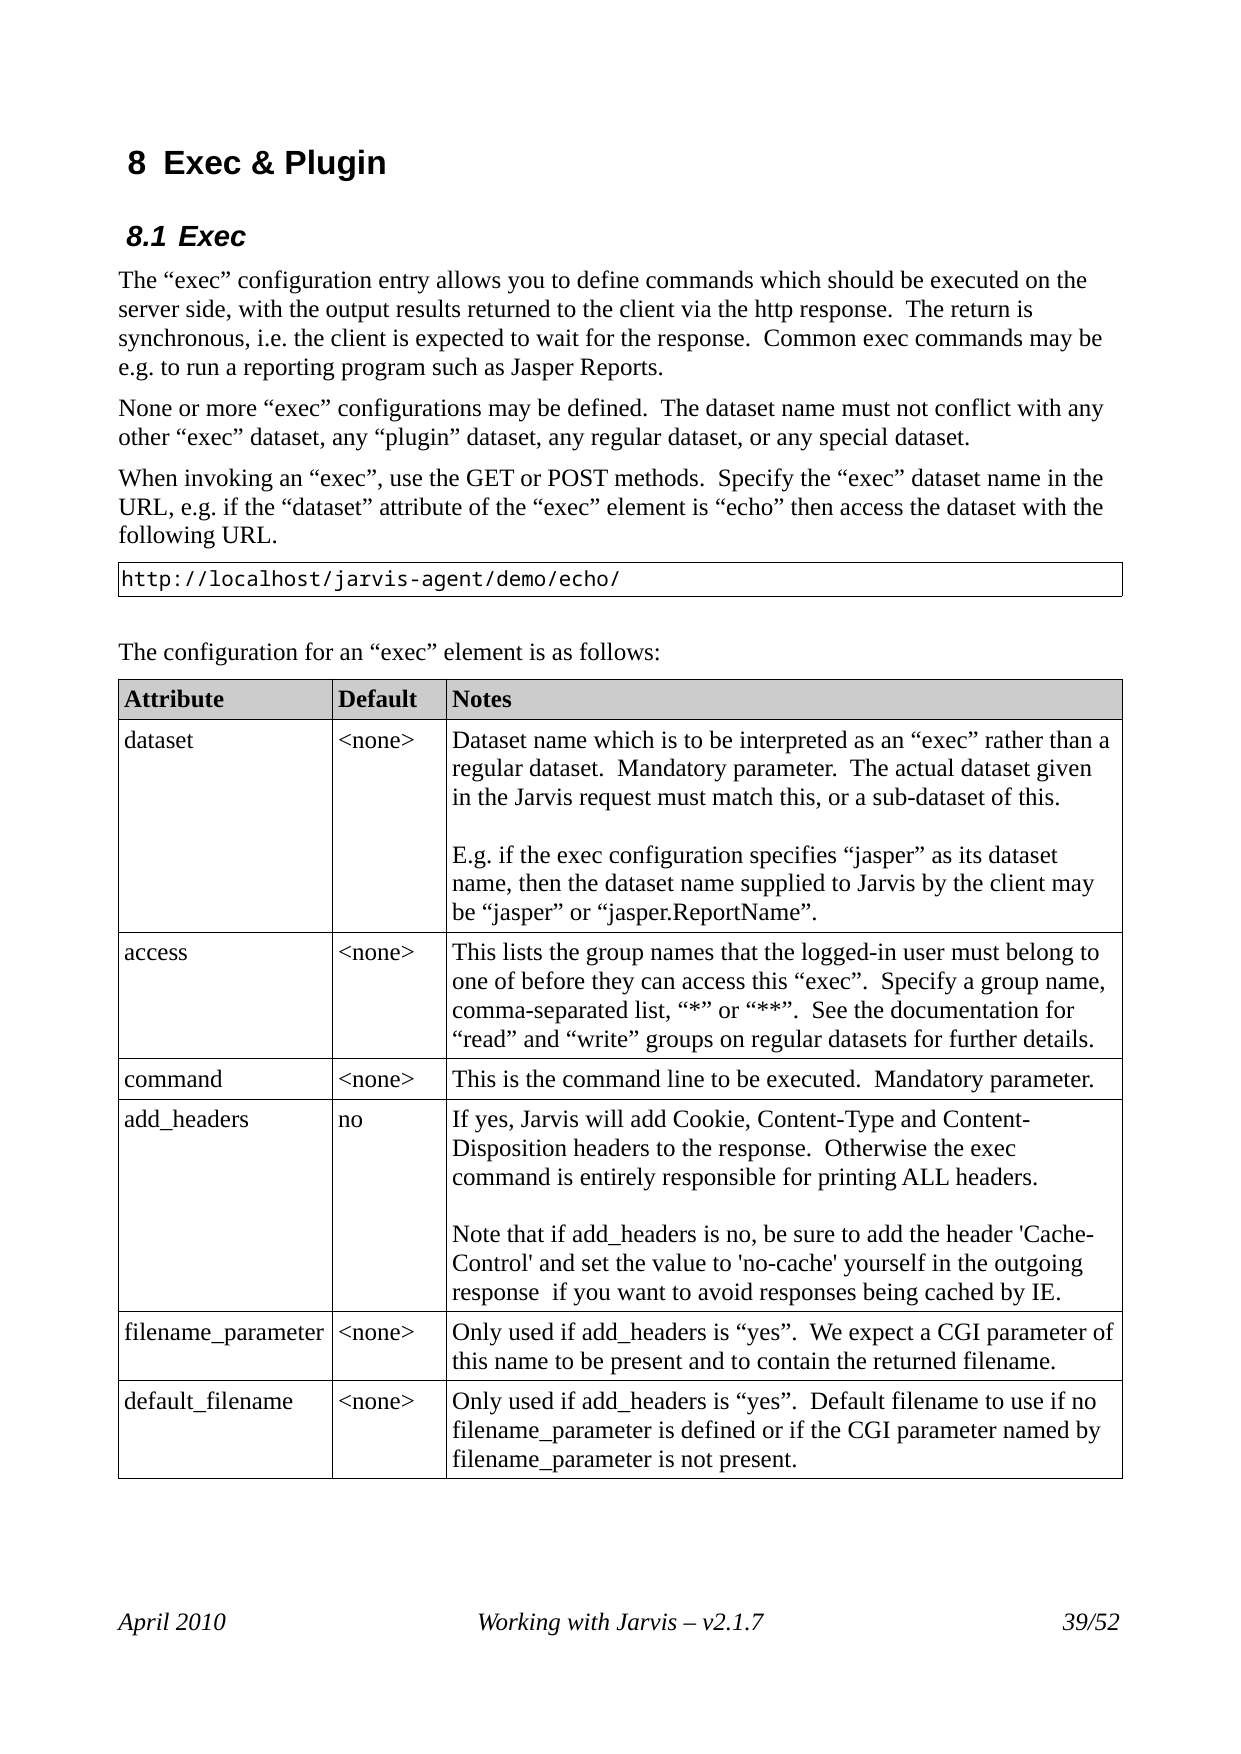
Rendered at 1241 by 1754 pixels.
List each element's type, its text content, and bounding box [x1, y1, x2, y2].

table_cell <none> [333, 1381, 446, 1478]
table_cell Only used if add_headers is “yes”. We expect a CGI parameter of this name to be present and to contain the returned filename. [447, 1312, 1122, 1380]
table_cell Dataset name which is to be interpreted as an “exec” rather than a regular dataset. Mandatory parameter. The actual dataset given in the Jarvis request must match this, or a sub-dataset of this. E.g. if the exec configuration specifies “jasper” as its dataset name, then the dataset name supplied to Jarvis by the client may be “jasper” or “jasper.ReportName”. [447, 720, 1122, 932]
table_cell Only used if add_headers is “yes”. Default filename to use if no filename_parameter is defined or if the CGI parameter named by filename_parameter is not present. [447, 1381, 1122, 1478]
table_cell This lists the group names that the logged-in user must belong to one of before they can access this “exec”. Specify a group name, comma-separated list, “*” or “**”. See the documentation for “read” and “write” groups on regular datasets for further details. [447, 933, 1122, 1058]
table_cell filename_parameter [119, 1312, 332, 1380]
subtitle Exec & Plugin [118, 143, 1122, 182]
subtitle Exec [118, 219, 1122, 253]
table_cell <none> [333, 1312, 446, 1380]
table_header Attribute [119, 680, 332, 719]
text The “exec” configuration entry allows you to define commands which should be executed on the server side, with the output results returned to the client via the http response. The return is synchronous, i.e. the client is expected to wait for the response. Common exec commands may be e.g. to run a reporting program such as Jasper Reports. [118, 265, 1122, 380]
table_cell add_headers [119, 1100, 332, 1311]
text The configuration for an “exec” element is as follows: [118, 637, 1122, 666]
table_header Notes [447, 680, 1122, 719]
table_cell If yes, Jarvis will add Cookie, Content-Type and Content-Disposition headers to the response. Otherwise the exec command is entirely responsible for printing ALL headers. Note that if add_headers is no, be sure to add the header 'Cache-Control' and set the value to 'no-cache' yourself in the outgoing response if you want to avoid responses being cached by IE. [447, 1100, 1122, 1311]
table_cell <none> [333, 933, 446, 1058]
table_cell access [119, 933, 332, 1058]
table_cell <none> [333, 1059, 446, 1098]
table_cell <none> [333, 720, 446, 932]
table_cell no [333, 1100, 446, 1311]
text None or more “exec” configurations may be defined. The dataset name must not conflict with any other “exec” dataset, any “plugin” dataset, any regular dataset, or any special dataset. [118, 393, 1122, 450]
table_cell default_filename [119, 1381, 332, 1478]
table_cell dataset [119, 720, 332, 932]
text http://localhost/jarvis-agent/demo/echo/ [119, 563, 1122, 596]
table_cell command [119, 1059, 332, 1098]
table_header Default [333, 680, 446, 719]
table_cell This is the command line to be executed. Mandatory parameter. [447, 1059, 1122, 1098]
text When invoking an “exec”, use the GET or POST methods. Specify the “exec” dataset name in the URL, e.g. if the “dataset” attribute of the “exec” element is “echo” then access the dataset with the following URL. [118, 463, 1122, 549]
